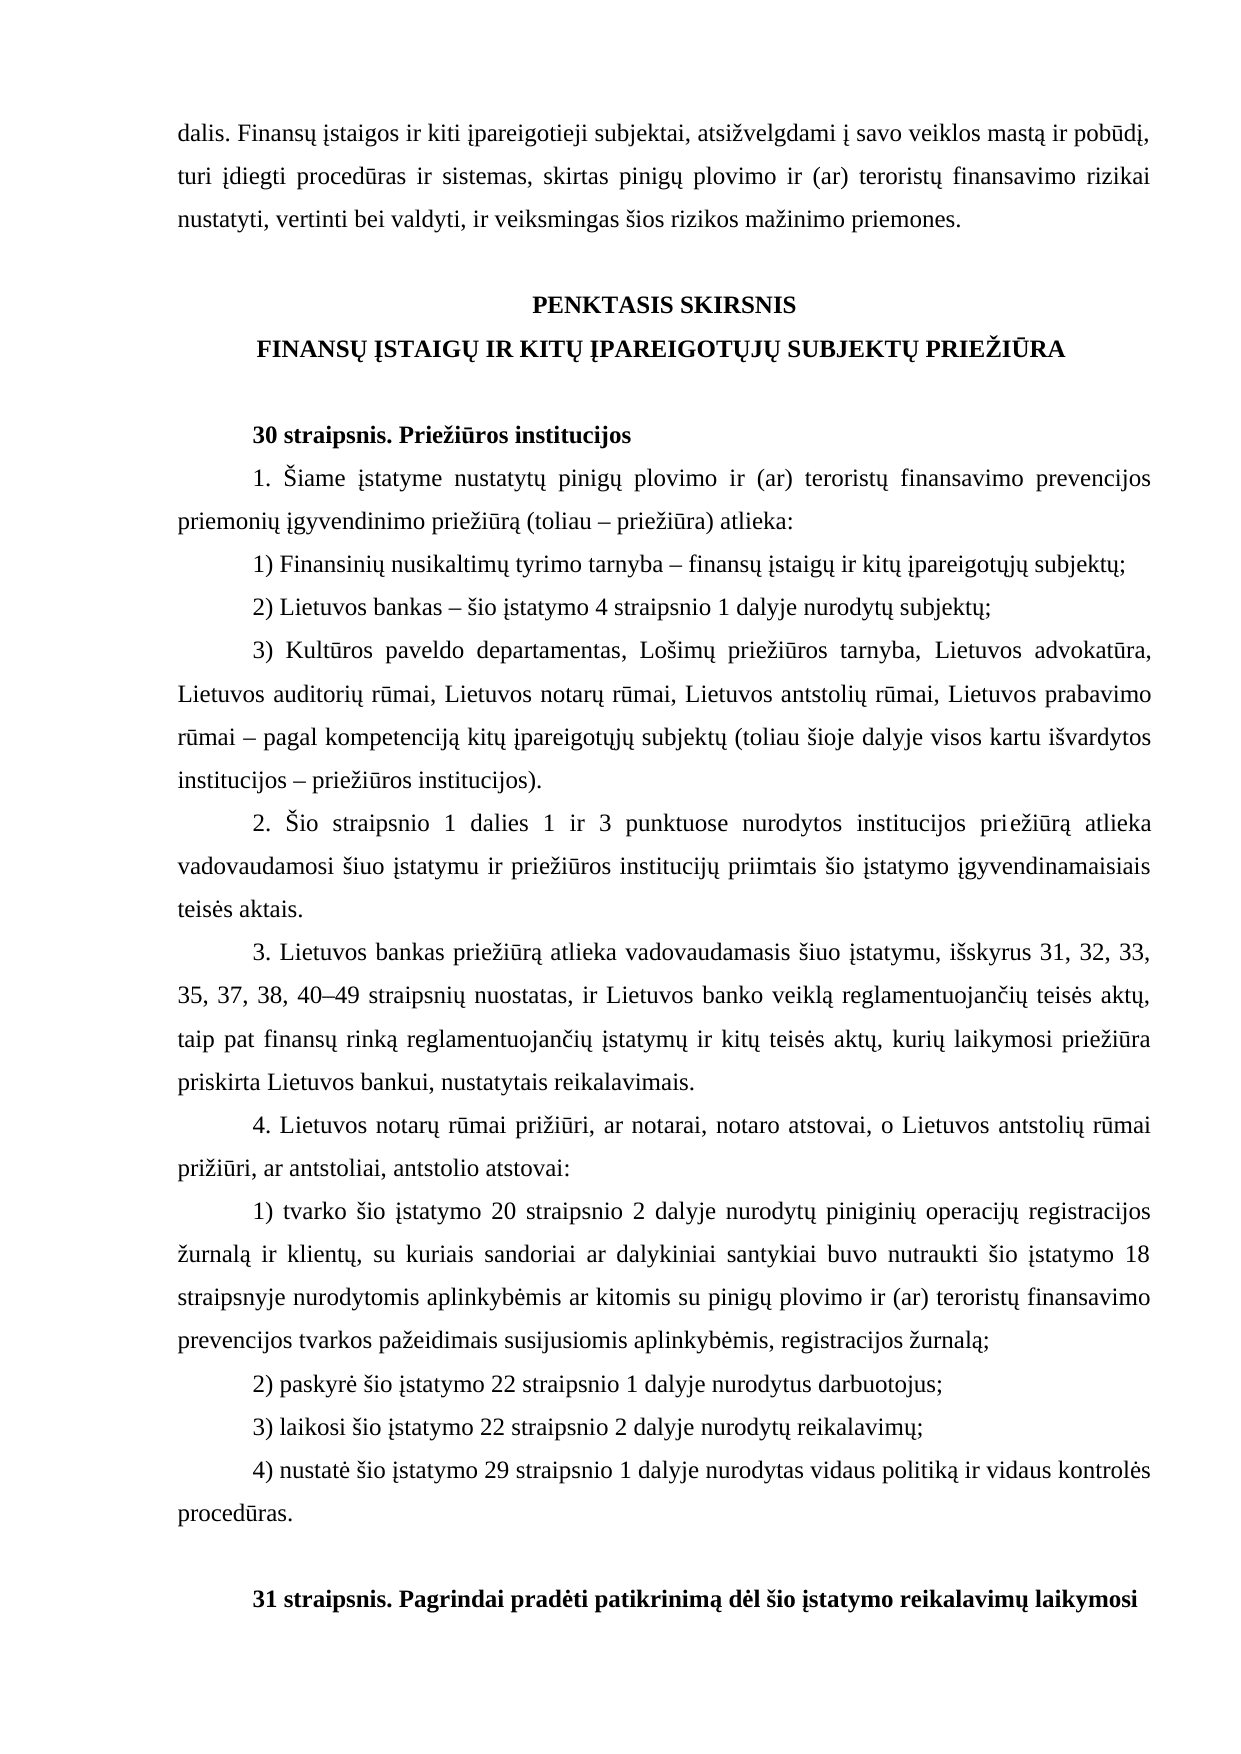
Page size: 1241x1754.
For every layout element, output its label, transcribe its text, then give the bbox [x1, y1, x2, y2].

text 1) Finansinių nusikaltimų tyrimo tarnyba – finansų įstaigų ir kitų įpareigotųjų subjektų; [177, 549, 1152, 578]
text 2) Lietuvos bankas – šio įstatymo 4 straipsnio 1 dalyje nurodytų subjektų; [177, 592, 1152, 621]
text 4) nustatė šio įstatymo 29 straipsnio 1 dalyje nurodytas vidaus politiką ir vidaus kontrolės procedūras. [177, 1455, 1152, 1527]
text dalis. Finansų įstaigos ir kiti įpareigotieji subjektai, atsižvelgdami į savo veiklos mastą ir pobūdį, turi įdiegti procedūras ir sistemas, skirtas pinigų plovimo ir (ar) teroristų finansavimo rizikai nustatyti, vertinti bei valdyti, ir veiksmingas šios rizikos mažinimo priemones. [177, 118, 1152, 233]
text 3) Kultūros paveldo departamentas, Lošimų priežiūros tarnyba, Lietuvos advokatūra, Lietuvos auditorių rūmai, Lietuvos notarų rūmai, Lietuvos antstolių rūmai, Lietuvos prabavimo rūmai – pagal kompetenciją kitų įpareigotųjų subjektų (toliau šioje dalyje visos kartu išvardytos institucijos – priežiūros institucijos). [177, 636, 1152, 794]
text 2) paskyrė šio įstatymo 22 straipsnio 1 dalyje nurodytus darbuotojus; [177, 1369, 1152, 1397]
text 3. Lietuvos bankas priežiūrą atlieka vadovaudamasis šiuo įstatymu, išskyrus 31, 32, 33, 35, 37, 38, 40–49 straipsnių nuostatas, ir Lietuvos banko veiklą reglamentuojančių teisės aktų, taip pat finansų rinką reglamentuojančių įstatymų ir kitų teisės aktų, kurių laikymosi priežiūra priskirta Lietuvos bankui, nustatytais reikalavimais. [177, 937, 1152, 1096]
text 31 straipsnis. Pagrindai pradėti patikrinimą dėl šio įstatymo reikalavimų laikymosi [177, 1584, 1152, 1613]
text 3) laikosi šio įstatymo 22 straipsnio 2 dalyje nurodytų reikalavimų; [177, 1412, 1152, 1441]
text 30 straipsnis. Priežiūros institucijos [177, 420, 1152, 449]
text 1. Šiame įstatyme nustatytų pinigų plovimo ir (ar) teroristų finansavimo prevencijos priemonių įgyvendinimo priežiūrą (toliau – priežiūra) atlieka: [177, 463, 1152, 535]
text PENKTASIS SKIRSNIS [177, 291, 1152, 319]
text 2. Šio straipsnio 1 dalies 1 ir 3 punktuose nurodytos institucijos priežiūrą atlieka vadovaudamosi šiuo įstatymu ir priežiūros institucijų priimtais šio įstatymo įgyvendinamaisiais teisės aktais. [177, 808, 1152, 923]
text 1) tvarko šio įstatymo 20 straipsnio 2 dalyje nurodytų piniginių operacijų registracijos žurnalą ir klientų, su kuriais sandoriai ar dalykiniai santykiai buvo nutraukti šio įstatymo 18 straipsnyje nurodytomis aplinkybėmis ar kitomis su pinigų plovimo ir (ar) teroristų finansavimo prevencijos tvarkos pažeidimais susijusiomis aplinkybėmis, registracijos žurnalą; [177, 1196, 1152, 1354]
text FINANSŲ ĮSTAIGŲ IR KITŲ ĮPAREIGOTŲJŲ SUBJEKTŲ PRIEŽIŪRA [177, 334, 1152, 362]
text 4. Lietuvos notarų rūmai prižiūri, ar notarai, notaro atstovai, o Lietuvos antstolių rūmai prižiūri, ar antstoliai, antstolio atstovai: [177, 1110, 1152, 1182]
